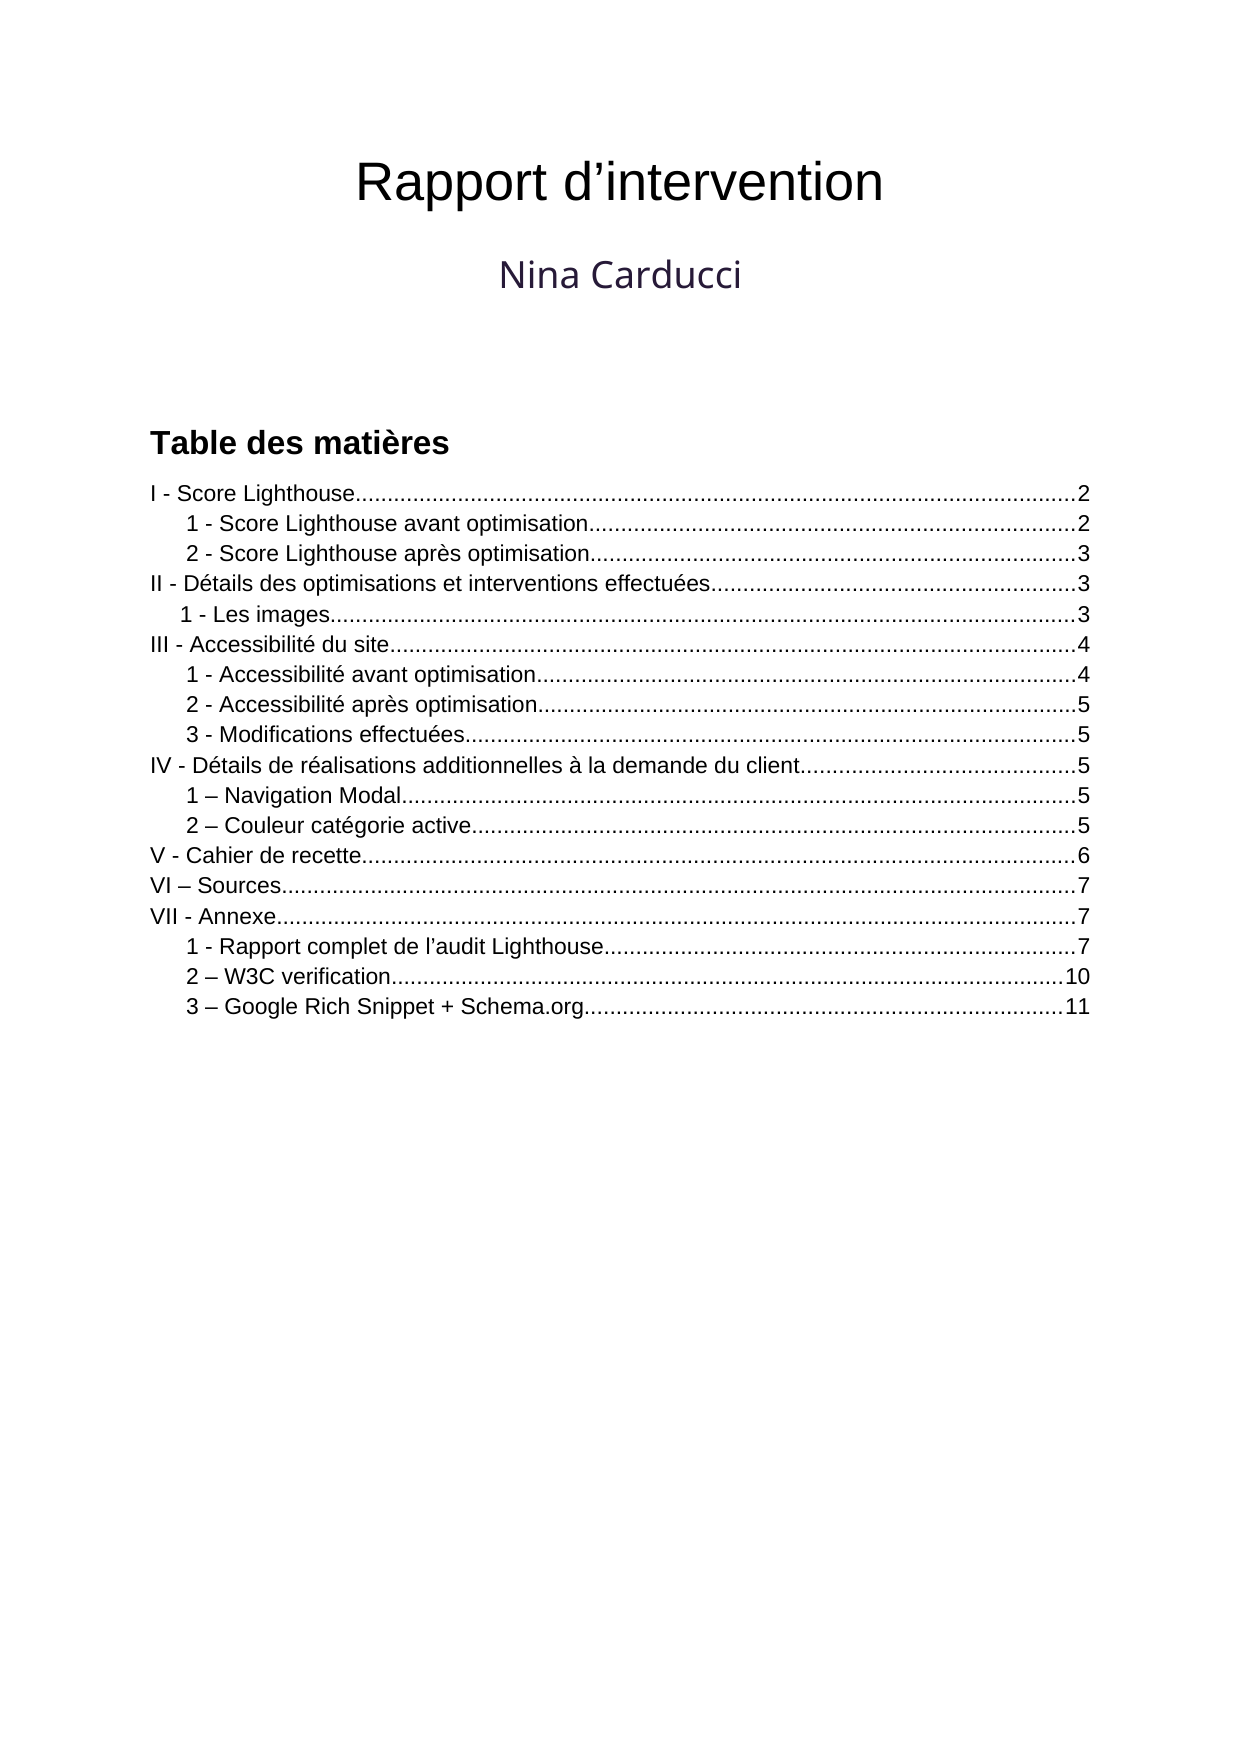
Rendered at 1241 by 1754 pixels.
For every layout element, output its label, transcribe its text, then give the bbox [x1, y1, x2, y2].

text Nina Carducci [150, 249, 1090, 300]
text III - Accessibilité du site 4 [150, 631, 1090, 657]
text VI – Sources 7 [150, 872, 1090, 899]
text 1 - Les images 3 [179, 601, 1090, 627]
text V - Cahier de recette 6 [150, 842, 1090, 868]
text 2 – Couleur catégorie active 5 [179, 812, 1090, 838]
text 1 - Score Lighthouse avant optimisation 2 [179, 510, 1090, 536]
title Rapport d’intervention [150, 150, 1090, 212]
text 1 - Accessibilité avant optimisation 4 [179, 661, 1090, 687]
text 3 - Modifications effectuées 5 [179, 721, 1090, 748]
subtitle Table des matières [150, 423, 1090, 461]
text IV - Détails de réalisations additionnelles à la demande du client 5 [150, 752, 1090, 778]
text VII - Annexe 7 [150, 903, 1090, 929]
text 3 – Google Rich Snippet + Schema.org 11 [179, 993, 1090, 1019]
text 2 - Accessibilité après optimisation 5 [179, 691, 1090, 717]
text 2 - Score Lighthouse après optimisation 3 [179, 540, 1090, 566]
text 1 - Rapport complet de l’audit Lighthouse 7 [179, 933, 1090, 959]
text 2 – W3C verification 10 [179, 963, 1090, 989]
text II - Détails des optimisations et interventions effectuées 3 [150, 570, 1090, 597]
text 1 – Navigation Modal 5 [179, 782, 1090, 808]
text I - Score Lighthouse 2 [150, 480, 1090, 506]
